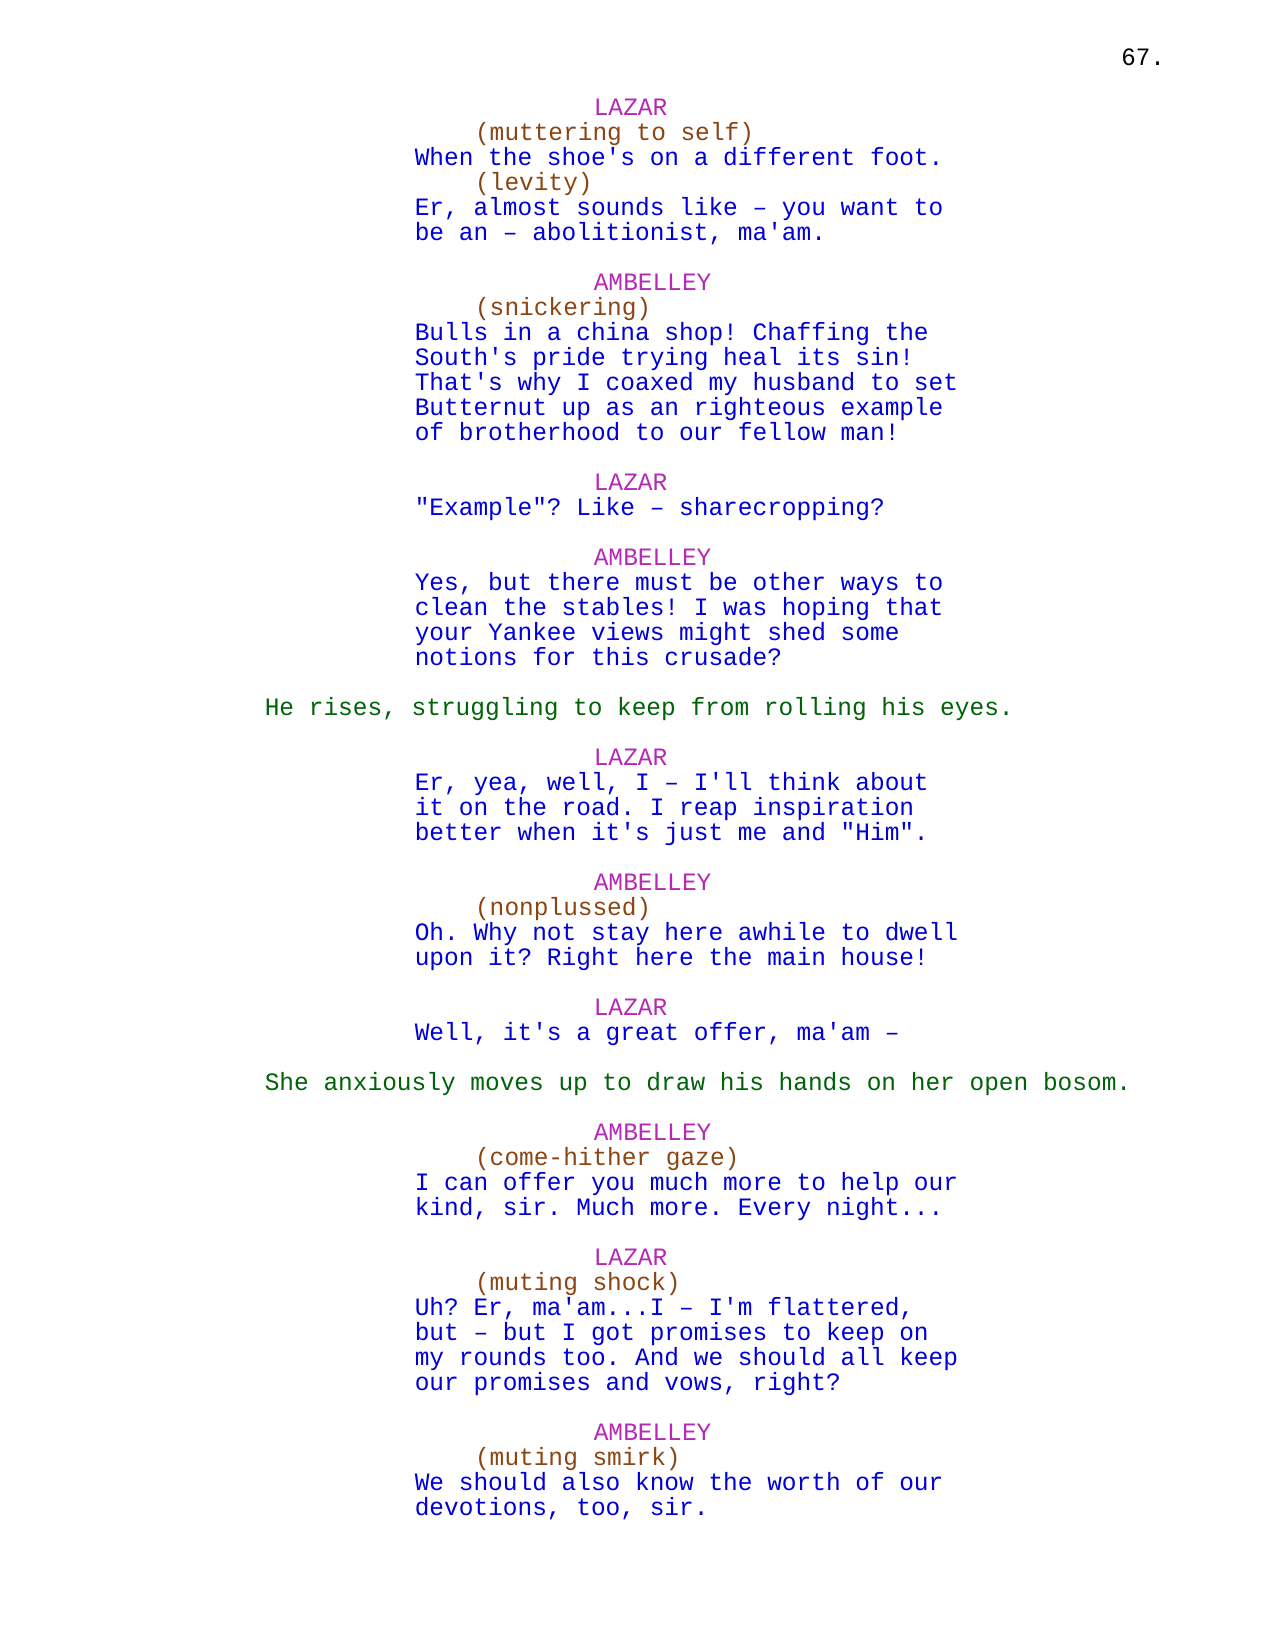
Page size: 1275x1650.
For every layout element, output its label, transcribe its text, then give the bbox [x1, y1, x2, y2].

text Uh? Er, ma'am...I – I'm flattered, but – but I got promises to keep on my rounds too. And we should all keep our promises and vows, right? [414, 1295, 967, 1395]
text Yes, but there must be other ways to clean the stables! I was hoping that your Yankee views might shed some notions for this crusade? [414, 570, 967, 670]
text Er, yea, well, I – I'll think about it on the road. I reap inspiration better when it's just me and "Him". [414, 770, 967, 845]
text Well, it's a great offer, ma'am – [414, 1020, 967, 1045]
text "Example"? Like – sharecropping? [414, 495, 967, 520]
text (muting smirk) [475, 1445, 789, 1470]
text LAZAR [594, 1245, 1163, 1270]
text (muttering to self) [475, 120, 789, 145]
text Oh. Why not stay here awhile to dwell upon it? Right here the main house! [414, 920, 967, 970]
text She anxiously moves up to draw his hands on her open bosom. [264, 1070, 1167, 1095]
text Er, almost sounds like – you want to be an – abolitionist, ma'am. [414, 195, 967, 245]
text He rises, struggling to keep from rolling his eyes. [264, 695, 1167, 720]
text (come-hither gaze) [475, 1145, 789, 1170]
text (snickering) [475, 295, 789, 320]
text AMBELLEY [594, 1120, 1163, 1145]
text (muting shock) [475, 1270, 789, 1295]
text LAZAR [594, 95, 1163, 120]
text Bulls in a china shop! Chaffing the South's pride trying heal its sin! That's why I coaxed my husband to set Butternut up as an righteous example of brotherhood to our fellow man! [414, 320, 967, 445]
text We should also know the worth of our devotions, too, sir. [414, 1470, 967, 1520]
text (levity) [475, 170, 789, 195]
text (nonplussed) [475, 895, 789, 920]
text AMBELLEY [594, 270, 1163, 295]
text LAZAR [594, 745, 1163, 770]
text AMBELLEY [594, 870, 1163, 895]
text AMBELLEY [594, 1420, 1163, 1445]
text AMBELLEY [594, 545, 1163, 570]
text LAZAR [594, 470, 1163, 495]
text When the shoe's on a different foot. [414, 145, 967, 170]
text I can offer you much more to help our kind, sir. Much more. Every night... [414, 1170, 967, 1220]
text LAZAR [594, 995, 1163, 1020]
